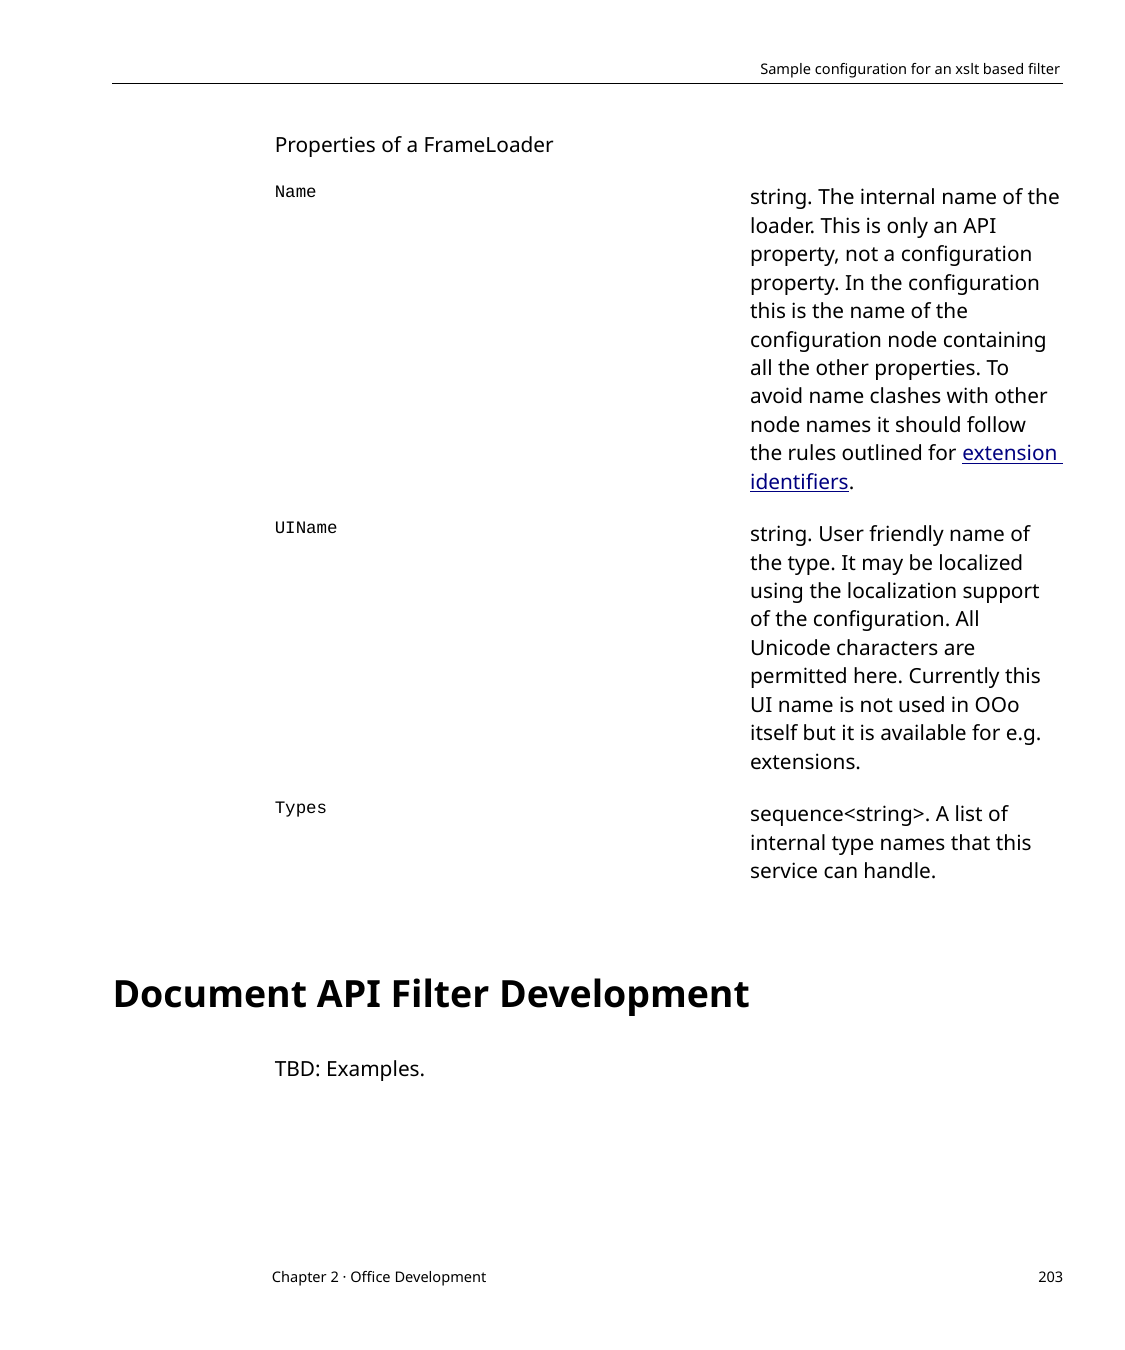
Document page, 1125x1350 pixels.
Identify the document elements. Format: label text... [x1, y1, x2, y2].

table_cell string. The internal name of the loader. This is only an API property, not a configuration property. In the configuration this is the name of the configuration node containing all the other properties. To avoid name clashes with other node names it should follow the rules outlined for extension identifiers. [588, 171, 1063, 507]
table_cell Types [112, 787, 587, 896]
text TBD: Examples. [274, 1054, 1063, 1082]
table_cell UIName [112, 507, 587, 787]
table_header Properties of a FrameLoader [112, 118, 1063, 171]
table_cell sequence<string>. A list of internal type names that this service can handle. [588, 787, 1063, 896]
table_cell string. User friendly name of the type. It may be localized using the localization support of the configuration. All Unicode characters are permitted here. Currently this UI name is not used in OOo itself but it is available for e.g. extensions. [588, 507, 1063, 787]
subtitle Document API Filter Development [112, 967, 1063, 1018]
table_cell Name [112, 171, 587, 507]
